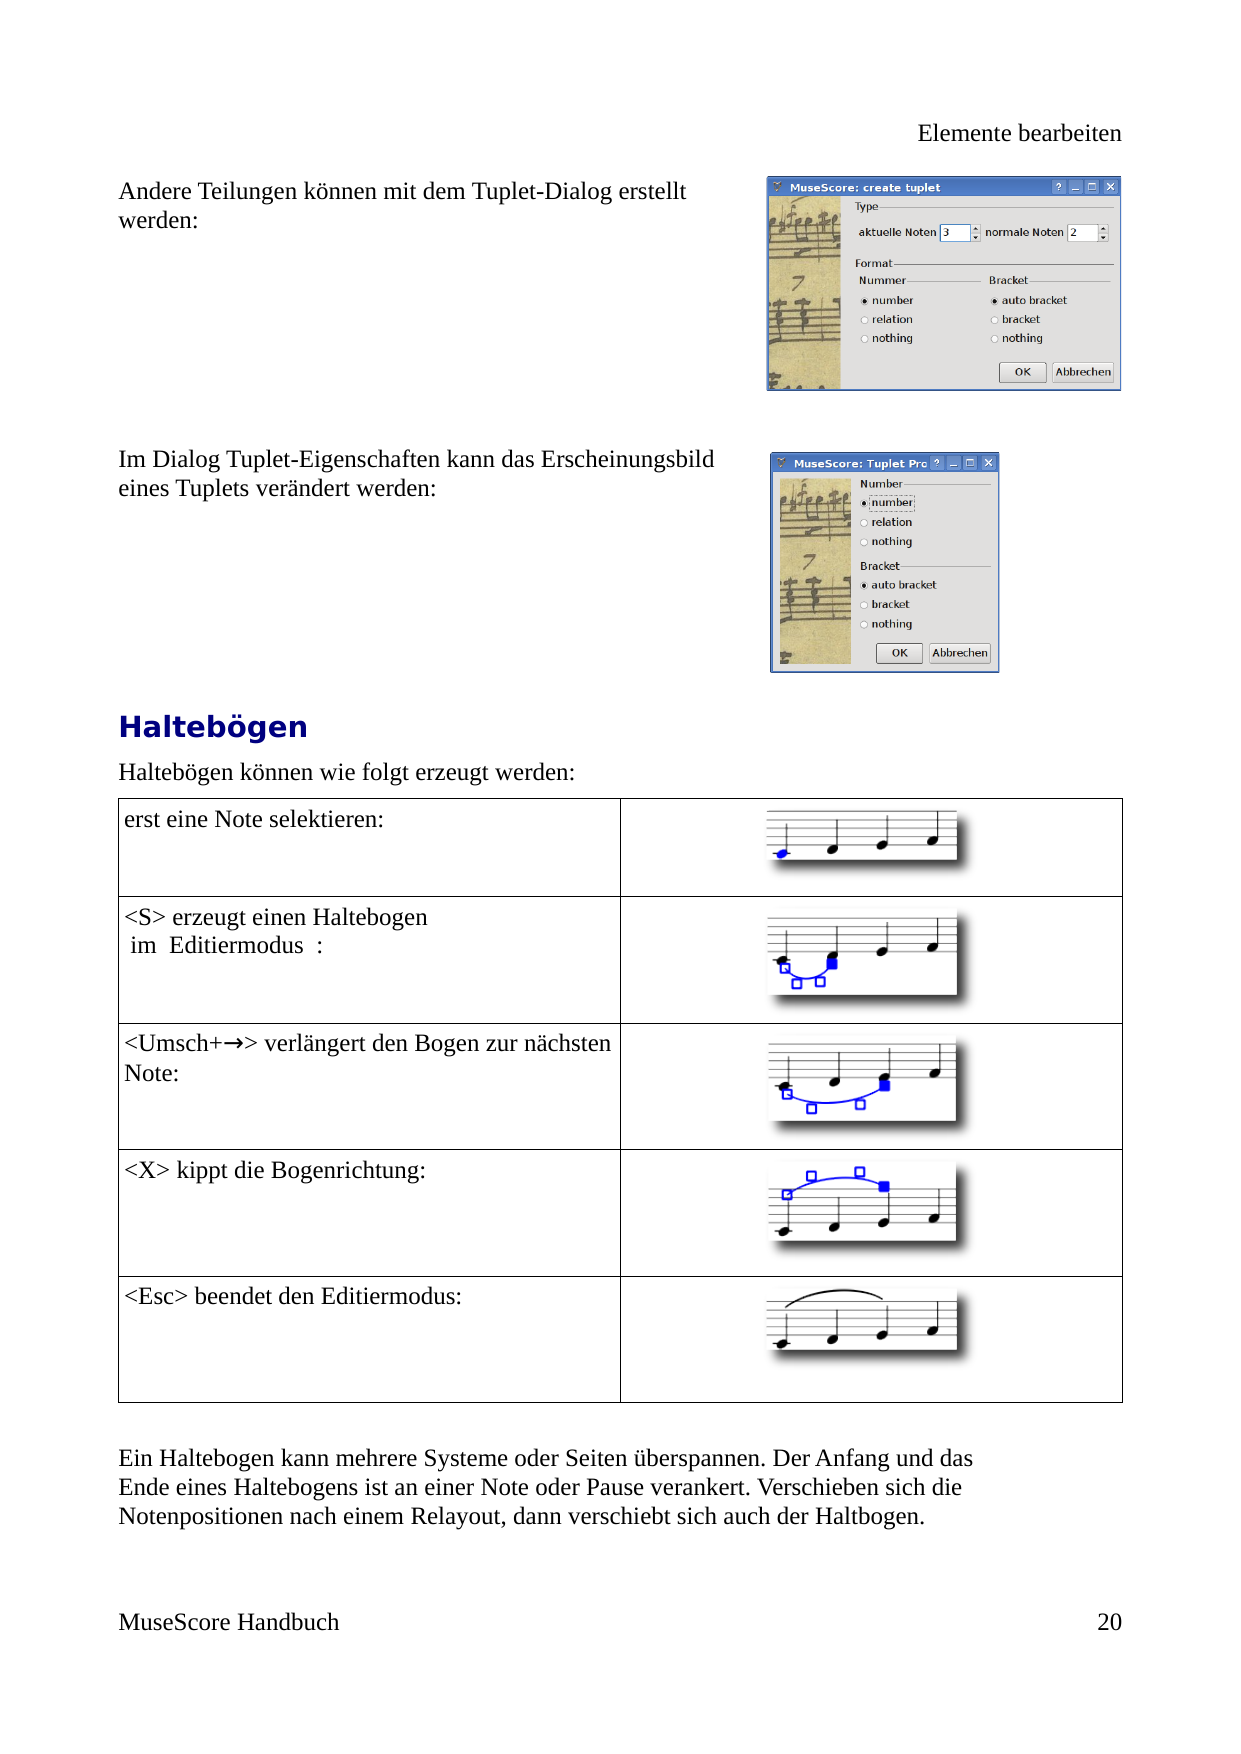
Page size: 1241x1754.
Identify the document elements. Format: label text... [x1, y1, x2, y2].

text Andere Teilungen können mit dem Tuplet-Dialog erstellt werden: [118, 176, 766, 391]
table_cell [621, 897, 1122, 1022]
table_cell [621, 1277, 1122, 1402]
picture [760, 901, 982, 1020]
table_cell <S> erzeugt einen Haltebogen im Editiermodus : [119, 897, 620, 1022]
table_cell [621, 1150, 1122, 1276]
picture [761, 1155, 981, 1266]
table_header erst eine Note selektieren: [119, 799, 620, 896]
picture [760, 1281, 982, 1375]
text Ein Haltebogen kann mehrere Systeme oder Seiten überspannen. Der Anfang und das Ende eines Haltebogens ist an einer Note oder Pause verankert. Verschieben sich die Notenpositionen nach einem Relayout, dann verschiebt sich auch der Haltbogen. [118, 1443, 1004, 1530]
text Haltebögen können wie folgt erzeugt werden: [118, 757, 1004, 786]
picture [766, 176, 1122, 391]
picture [760, 803, 982, 885]
table_cell <Esc> beendet den Editiermodus: [119, 1277, 620, 1402]
subtitle Haltebögen [118, 710, 1122, 744]
picture [761, 1028, 981, 1146]
table_cell [621, 1024, 1122, 1149]
table_header [621, 799, 1122, 896]
text Im Dialog Tuplet-Eigenschaften kann das Erscheinungsbild eines Tuplets verändert werden: [118, 444, 1004, 673]
table_cell <Umsch+→> verlängert den Bogen zur nächsten Note: [119, 1024, 620, 1149]
table_cell <X> kippt die Bogenrichtung: [119, 1150, 620, 1276]
picture [770, 452, 1000, 673]
